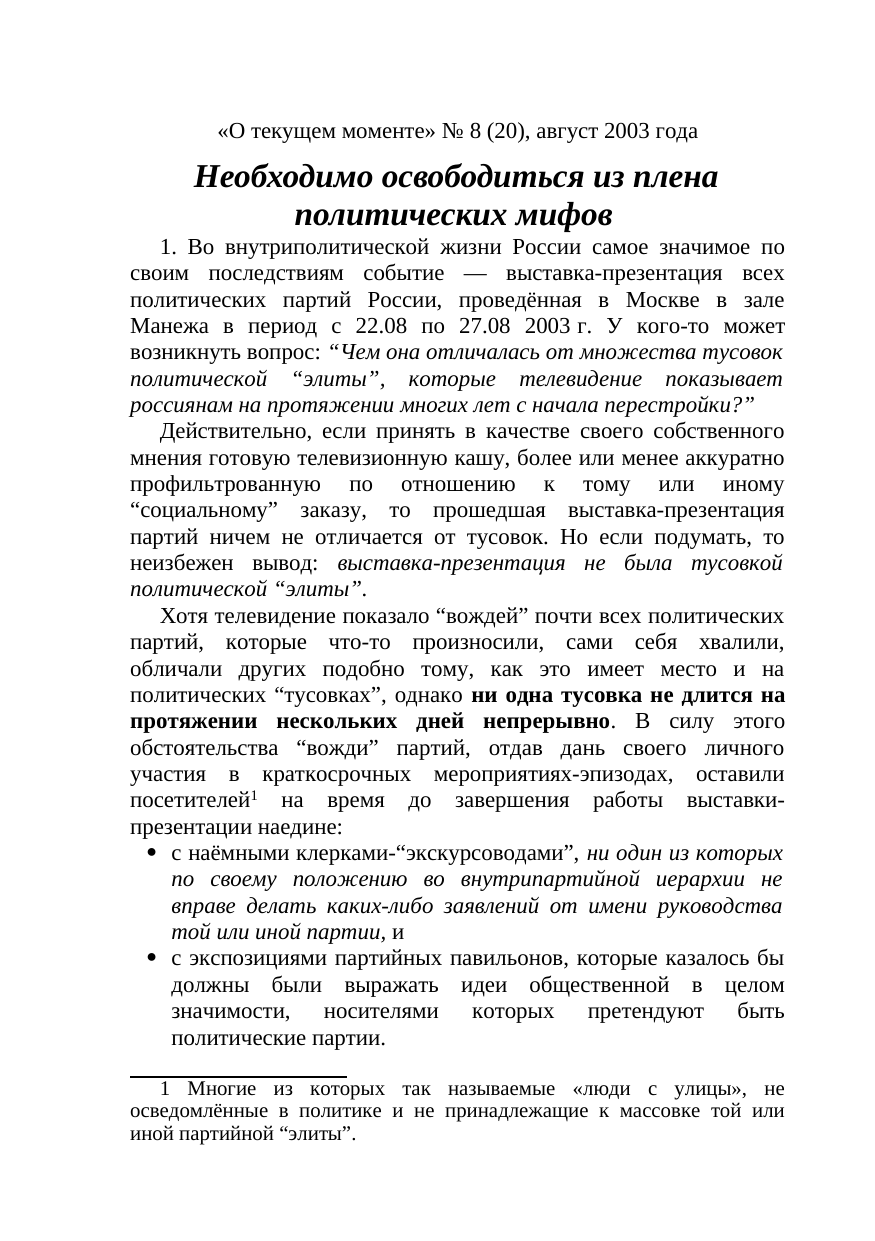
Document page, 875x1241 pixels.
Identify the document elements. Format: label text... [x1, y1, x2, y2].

text Хотя телевидение показало “вождей” почти всех политических партий, которые что-то произносили, сами себя хвалили, обличали других подобно тому, как это имеет место и на политических “тусовках”, однако ни одна тусовка не длится на протяжении нескольких дней непрерывно. В силу этого обстоятельства “вожди” партий, отдав дань своего личного участия в краткосрочных мероприятиях-эпизодах, оставили посетителей на время до завершения работы выставки-презентации наедине: [130, 602, 786, 839]
subtitle Необходимо освободиться из плена политических мифов [130, 156, 786, 233]
list с экспозициями партийных павильонов, которые казалось бы должны были выражать идеи общественной в целом значимости, носителями которых претендуют быть политические партии. [148, 944, 786, 1050]
text «О текущем моменте» № 8 (20), август 2003 года [130, 117, 786, 144]
list с наёмными клерками-“экскурсоводами”, ни один из которых по своему положению во внутрипартийной иерархии не вправе делать каких-либо заявлений от имени руководства той или иной партии, и [148, 839, 786, 944]
text Действительно, если принять в качестве своего собственного мнения готовую телевизионную кашу, более или менее аккуратно профильтрованную по отношению к тому или иному “социальному” заказу, то прошедшая выставка-презентация партий ничем не отличается от тусовок. Но если подумать, то неизбежен вывод: выставка-презентация не была тусовкой политической “элиты”. [130, 417, 786, 602]
text 1. Во внутриполитической жизни России самое значимое по своим последствиям событие — выставка-презентация всех политических партий России, проведённая в Москве в зале Манежа в период с 22.08 по 27.08 2003 г. У кого-то может возникнуть вопрос: “Чем она отличалась от множества тусовок политической “элиты”, которые телевидение показывает россиянам на протяжении многих лет с начала перестройки?” [130, 233, 786, 417]
text Многие из которых так называемые «люди с улицы», не осведомлённые в политике и не принадлежащие к массовке той или иной партийной “элиты”. [130, 1077, 786, 1145]
